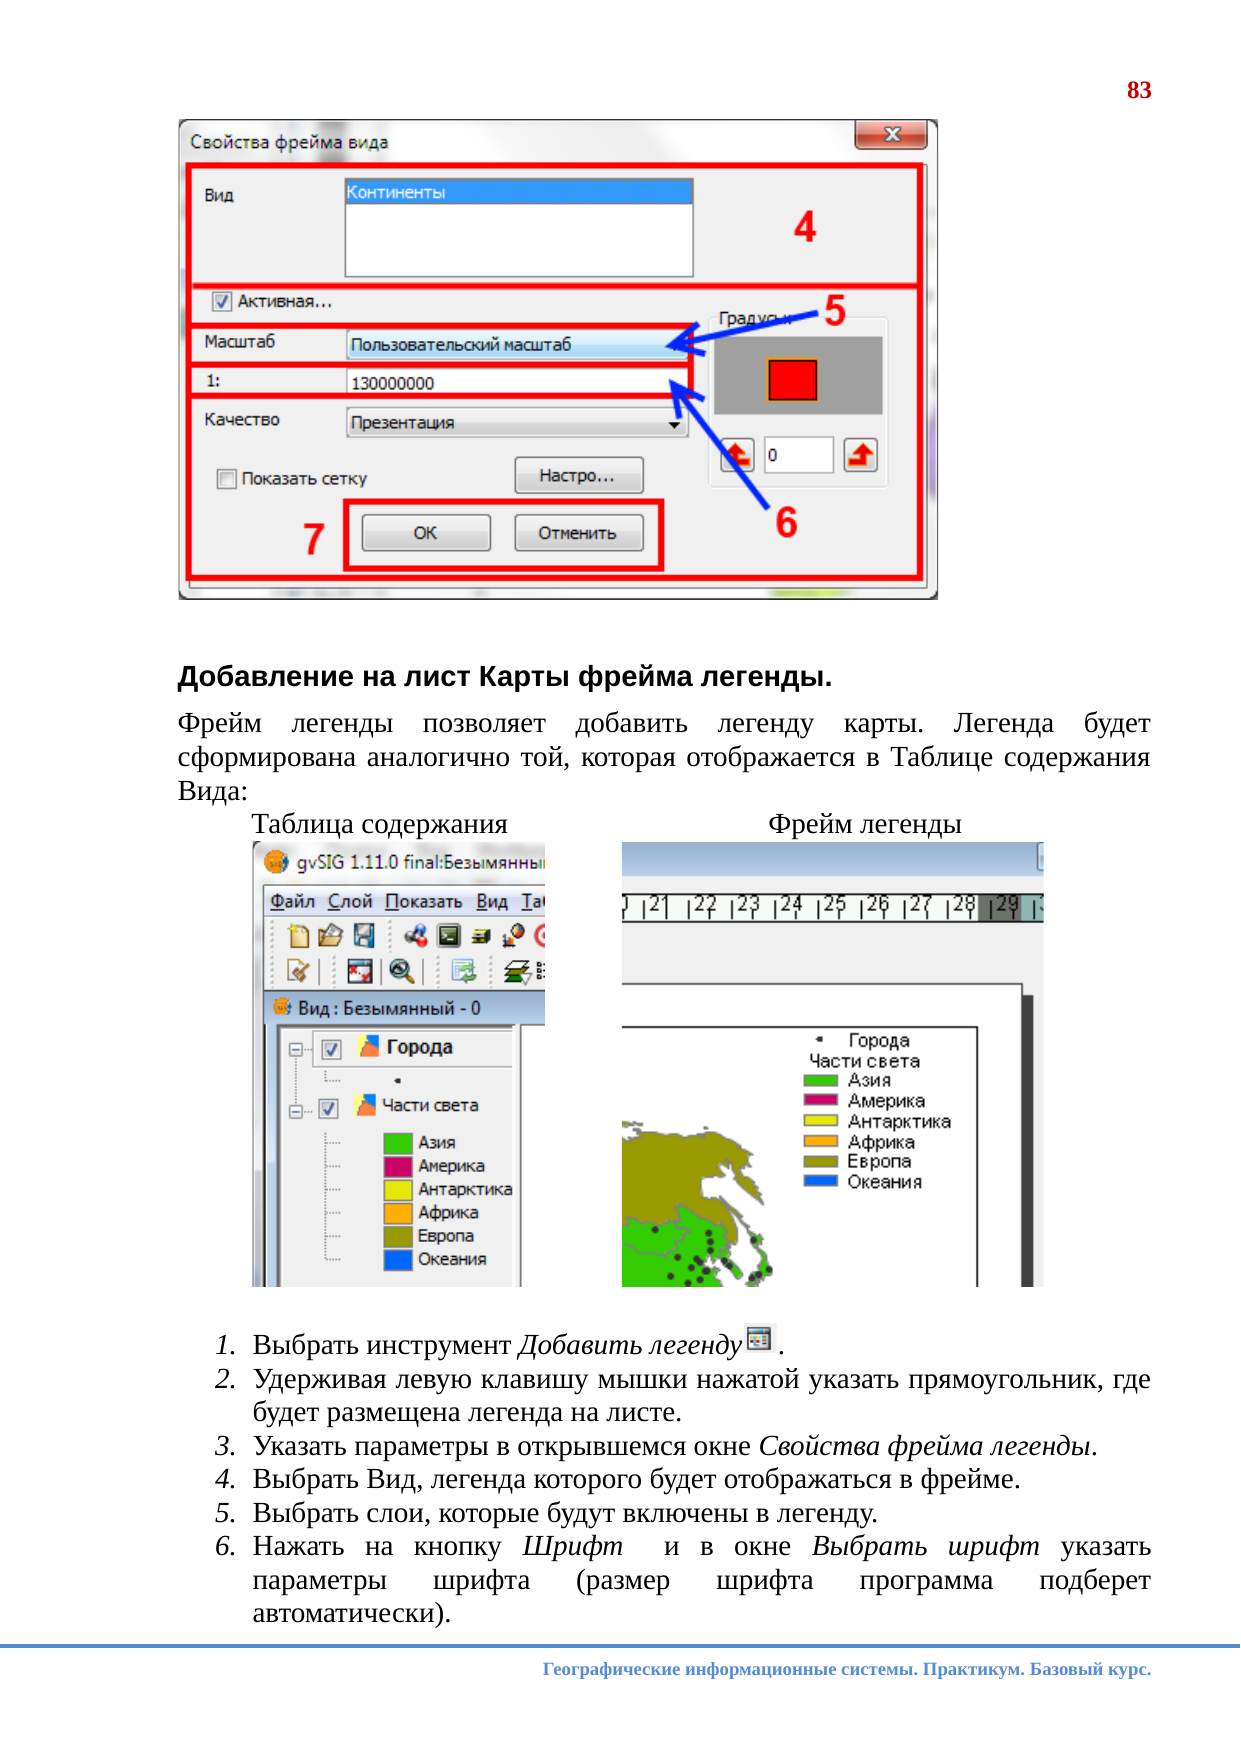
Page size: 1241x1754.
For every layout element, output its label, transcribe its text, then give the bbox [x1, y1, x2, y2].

picture [178, 119, 939, 600]
list Выбрать инструмент Добавить легенду. [215, 1322, 1152, 1361]
list Указать параметры в открывшемся окне Свойства фрейма легенды. [215, 1428, 1152, 1461]
picture [252, 841, 545, 1287]
subtitle Добавление на лист Карты фрейма легенды. [177, 659, 1152, 693]
list Нажать на кнопку Шрифт и в окне Выбрать шрифт указать параметры шрифта (размер шрифта программа подберет автоматически). [215, 1528, 1152, 1629]
text Таблица содержания Фрейм легенды [177, 806, 1152, 840]
picture [621, 842, 1044, 1287]
list Удерживая левую клавишу мышки нажатой указать прямоугольник, где будет размещена легенда на листе. [215, 1361, 1152, 1428]
list Выбрать Вид, легенда которого будет отображаться в фрейме. [215, 1461, 1152, 1495]
list Выбрать слои, которые будут включены в легенду. [215, 1495, 1152, 1528]
picture [743, 1323, 777, 1353]
text Фрейм легенды позволяет добавить легенду карты. Легенда будет сформирована аналогично той, которая отображается в Таблице содержания Вида: [177, 706, 1152, 806]
